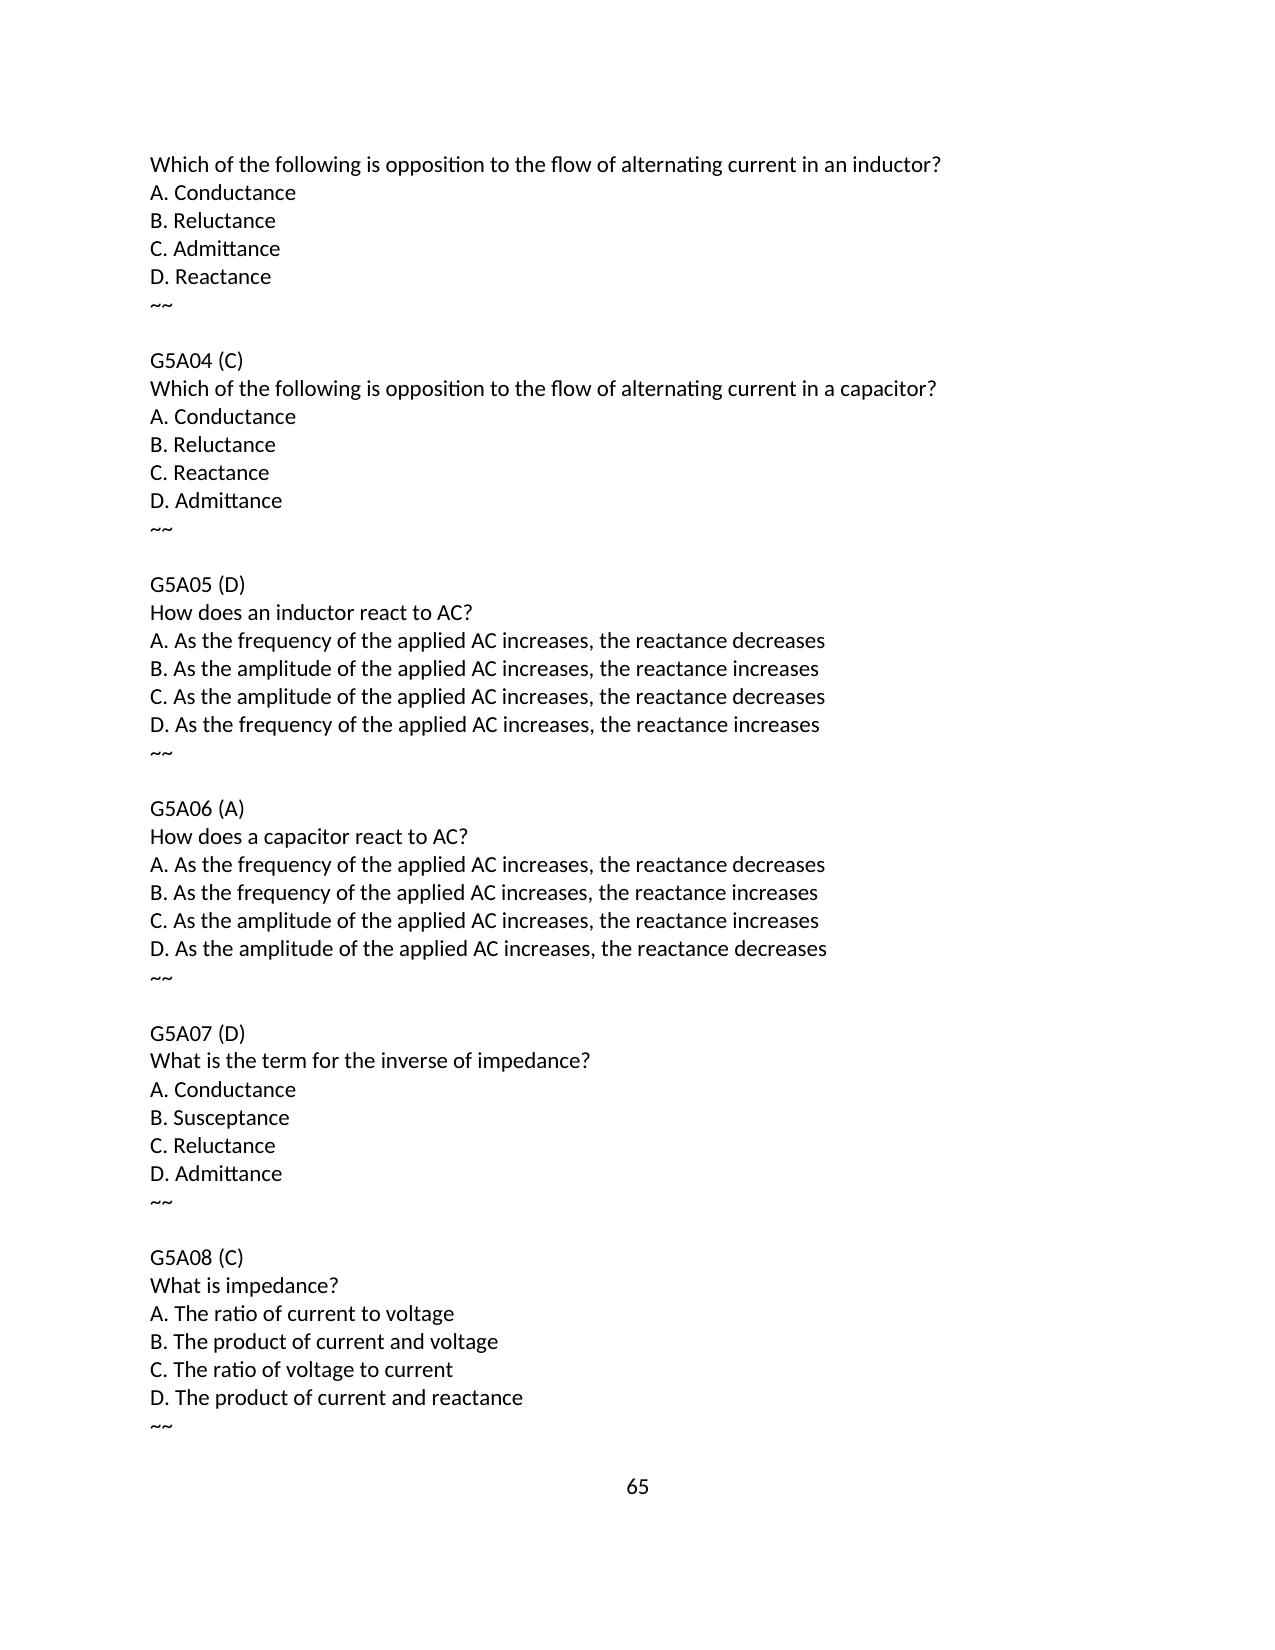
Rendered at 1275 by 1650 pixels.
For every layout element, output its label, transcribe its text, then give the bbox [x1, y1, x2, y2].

text B. As the frequency of the applied AC increases, the reactance increases [150, 878, 1125, 907]
text A. Conductance [150, 178, 1125, 206]
text Which of the following is opposition to the flow of alternating current in an inductor? [150, 150, 1125, 178]
text ~~ [150, 1187, 1125, 1215]
text D. Admittance [150, 486, 1125, 514]
text ~~ [150, 1411, 1125, 1439]
text D. As the frequency of the applied AC increases, the reactance increases [150, 710, 1125, 738]
text B. Reluctance [150, 430, 1125, 458]
text What is impedance? [150, 1271, 1125, 1299]
text What is the term for the inverse of impedance? [150, 1047, 1125, 1075]
text Which of the following is opposition to the flow of alternating current in a capacitor? [150, 374, 1125, 402]
text C. Reluctance [150, 1131, 1125, 1159]
text C. As the amplitude of the applied AC increases, the reactance decreases [150, 682, 1125, 710]
text ~~ [150, 290, 1125, 318]
text B. The product of current and voltage [150, 1327, 1125, 1355]
text G5A05 (D) [150, 570, 1125, 598]
text B. Reluctance [150, 206, 1125, 234]
text A. Conductance [150, 402, 1125, 430]
text How does a capacitor react to AC? [150, 822, 1125, 851]
text ~~ [150, 963, 1125, 991]
text D. The product of current and reactance [150, 1383, 1125, 1411]
text A. As the frequency of the applied AC increases, the reactance decreases [150, 851, 1125, 878]
text D. As the amplitude of the applied AC increases, the reactance decreases [150, 934, 1125, 963]
text ~~ [150, 514, 1125, 542]
text B. Susceptance [150, 1103, 1125, 1131]
text G5A06 (A) [150, 794, 1125, 822]
text G5A07 (D) [150, 1019, 1125, 1047]
text C. Admittance [150, 234, 1125, 262]
text C. Reactance [150, 458, 1125, 486]
text A. Conductance [150, 1075, 1125, 1103]
text A. The ratio of current to voltage [150, 1299, 1125, 1327]
text ~~ [150, 738, 1125, 766]
text G5A04 (C) [150, 346, 1125, 374]
text D. Admittance [150, 1159, 1125, 1187]
text B. As the amplitude of the applied AC increases, the reactance increases [150, 654, 1125, 682]
text D. Reactance [150, 262, 1125, 290]
text G5A08 (C) [150, 1243, 1125, 1271]
text C. The ratio of voltage to current [150, 1355, 1125, 1383]
text How does an inductor react to AC? [150, 598, 1125, 626]
text A. As the frequency of the applied AC increases, the reactance decreases [150, 626, 1125, 654]
text C. As the amplitude of the applied AC increases, the reactance increases [150, 907, 1125, 934]
